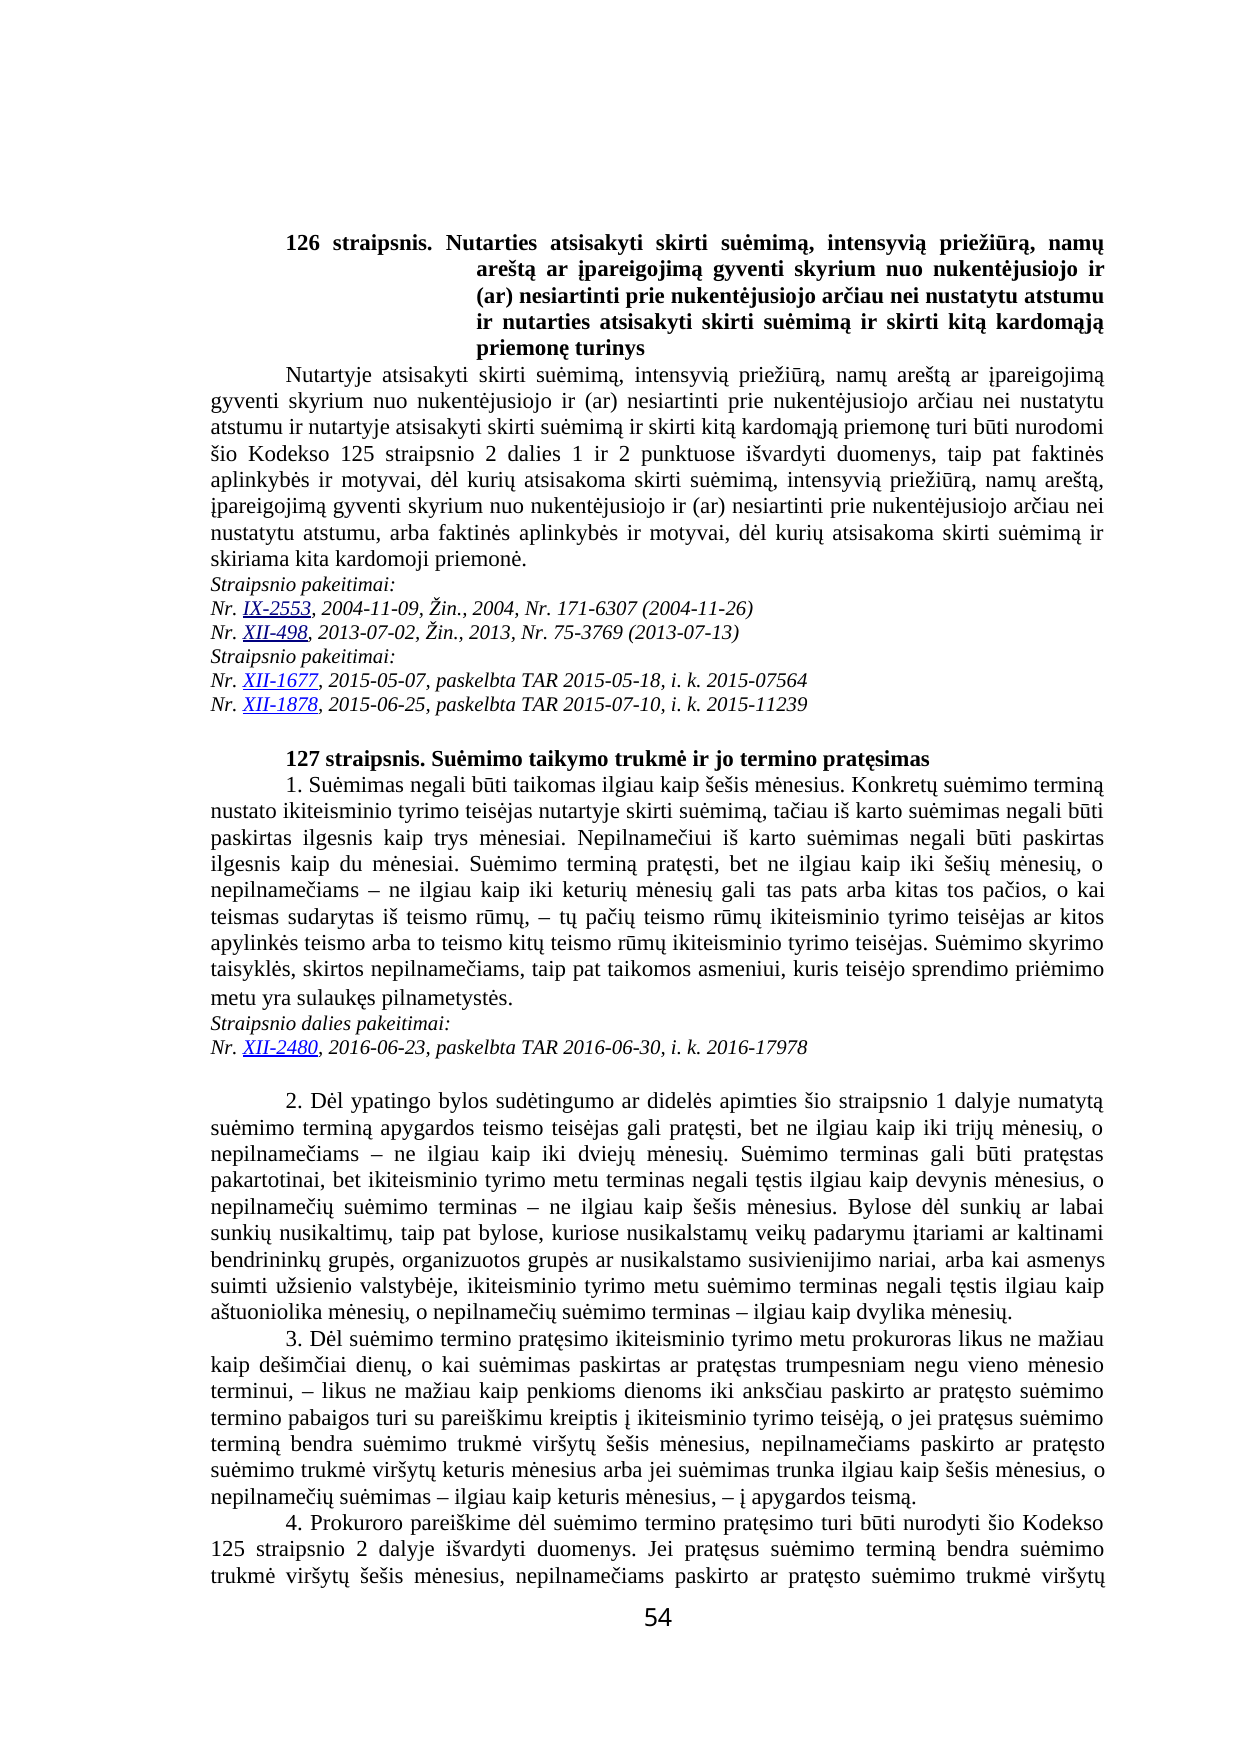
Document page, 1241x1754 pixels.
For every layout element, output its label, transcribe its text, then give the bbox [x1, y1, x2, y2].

text 126 straipsnis. Nutarties atsisakyti skirti suėmimą, intensyvią priežiūrą, namų areštą ar įpareigojimą gyventi skyrium nuo nukentėjusiojo ir (ar) nesiartinti prie nukentėjusiojo arčiau nei nustatytu atstumu ir nutarties atsisakyti skirti suėmimą ir skirti kitą kardomąją priemonę turinys [285, 229, 1105, 361]
text 1. Suėmimas negali būti taikomas ilgiau kaip šešis mėnesius. Konkretų suėmimo terminą nustato ikiteisminio tyrimo teisėjas nutartyje skirti suėmimą, tačiau iš karto suėmimas negali būti paskirtas ilgesnis kaip trys mėnesiai. Nepilnamečiui iš karto suėmimas negali būti paskirtas ilgesnis kaip du mėnesiai. Suėmimo terminą pratęsti, bet ne ilgiau kaip iki šešių mėnesių, o nepilnamečiams – ne ilgiau kaip iki keturių mėnesių gali tas pats arba kitas tos pačios, o kai teismas sudarytas iš teismo rūmų, – tų pačių teismo rūmų ikiteisminio tyrimo teisėjas ar kitos apylinkės teismo arba to teismo kitų teismo rūmų ikiteisminio tyrimo teisėjas. Suėmimo skyrimo taisyklės, skirtos nepilnamečiams, taip pat taikomos asmeniui, kuris teisėjo sprendimo priėmimo metu yra sulaukęs pilnametystės. [210, 771, 1105, 1011]
text Straipsnio pakeitimai: [210, 572, 1105, 596]
text Straipsnio dalies pakeitimai: [210, 1011, 1105, 1035]
text 3. Dėl suėmimo termino pratęsimo ikiteisminio tyrimo metu prokuroras likus ne mažiau kaip dešimčiai dienų, o kai suėmimas paskirtas ar pratęstas trumpesniam negu vieno mėnesio terminui, – likus ne mažiau kaip penkioms dienoms iki anksčiau paskirto ar pratęsto suėmimo termino pabaigos turi su pareiškimu kreiptis į ikiteisminio tyrimo teisėją, o jei pratęsus suėmimo terminą bendra suėmimo trukmė viršytų šešis mėnesius, nepilnamečiams paskirto ar pratęsto suėmimo trukmė viršytų keturis mėnesius arba jei suėmimas trunka ilgiau kaip šešis mėnesius, o nepilnamečių suėmimas – ilgiau kaip keturis mėnesius, – į apygardos teismą. [210, 1325, 1105, 1509]
text Nr. XII-1677, 2015-05-07, paskelbta TAR 2015-05-18, i. k. 2015-07564 [210, 668, 1105, 692]
text 4. Prokuroro pareiškime dėl suėmimo termino pratęsimo turi būti nurodyti šio Kodekso 125 straipsnio 2 dalyje išvardyti duomenys. Jei pratęsus suėmimo terminą bendra suėmimo trukmė viršytų šešis mėnesius, nepilnamečiams paskirto ar pratęsto suėmimo trukmė viršytų [210, 1509, 1105, 1588]
text Straipsnio pakeitimai: [210, 644, 1105, 668]
text Nr. IX-2553, 2004-11-09, Žin., 2004, Nr. 171-6307 (2004-11-26) [210, 596, 1105, 620]
text Nutartyje atsisakyti skirti suėmimą, intensyvią priežiūrą, namų areštą ar įpareigojimą gyventi skyrium nuo nukentėjusiojo ir (ar) nesiartinti prie nukentėjusiojo arčiau nei nustatytu atstumu ir nutartyje atsisakyti skirti suėmimą ir skirti kitą kardomąją priemonę turi būti nurodomi šio Kodekso 125 straipsnio 2 dalies 1 ir 2 punktuose išvardyti duomenys, taip pat faktinės aplinkybės ir motyvai, dėl kurių atsisakoma skirti suėmimą, intensyvią priežiūrą, namų areštą, įpareigojimą gyventi skyrium nuo nukentėjusiojo ir (ar) nesiartinti prie nukentėjusiojo arčiau nei nustatytu atstumu, arba faktinės aplinkybės ir motyvai, dėl kurių atsisakoma skirti suėmimą ir skiriama kita kardomoji priemonė. [210, 361, 1105, 572]
text 127 straipsnis. Suėmimo taikymo trukmė ir jo termino pratęsimas [210, 745, 1105, 771]
text Nr. XII-2480, 2016-06-23, paskelbta TAR 2016-06-30, i. k. 2016-17978 [210, 1035, 1105, 1059]
text Nr. XII-1878, 2015-06-25, paskelbta TAR 2015-07-10, i. k. 2015-11239 [210, 692, 1105, 716]
text 2. Dėl ypatingo bylos sudėtingumo ar didelės apimties šio straipsnio 1 dalyje numatytą suėmimo terminą apygardos teismo teisėjas gali pratęsti, bet ne ilgiau kaip iki trijų mėnesių, o nepilnamečiams – ne ilgiau kaip iki dviejų mėnesių. Suėmimo terminas gali būti pratęstas pakartotinai, bet ikiteisminio tyrimo metu terminas negali tęstis ilgiau kaip devynis mėnesius, o nepilnamečių suėmimo terminas – ne ilgiau kaip šešis mėnesius. Bylose dėl sunkių ar labai sunkių nusikaltimų, taip pat bylose, kuriose nusikalstamų veikų padarymu įtariami ar kaltinami bendrininkų grupės, organizuotos grupės ar nusikalstamo susivienijimo nariai, arba kai asmenys suimti užsienio valstybėje, ikiteisminio tyrimo metu suėmimo terminas negali tęstis ilgiau kaip aštuoniolika mėnesių, o nepilnamečių suėmimo terminas – ilgiau kaip dvylika mėnesių. [210, 1087, 1105, 1325]
text Nr. XII-498, 2013-07-02, Žin., 2013, Nr. 75-3769 (2013-07-13) [210, 620, 1105, 644]
